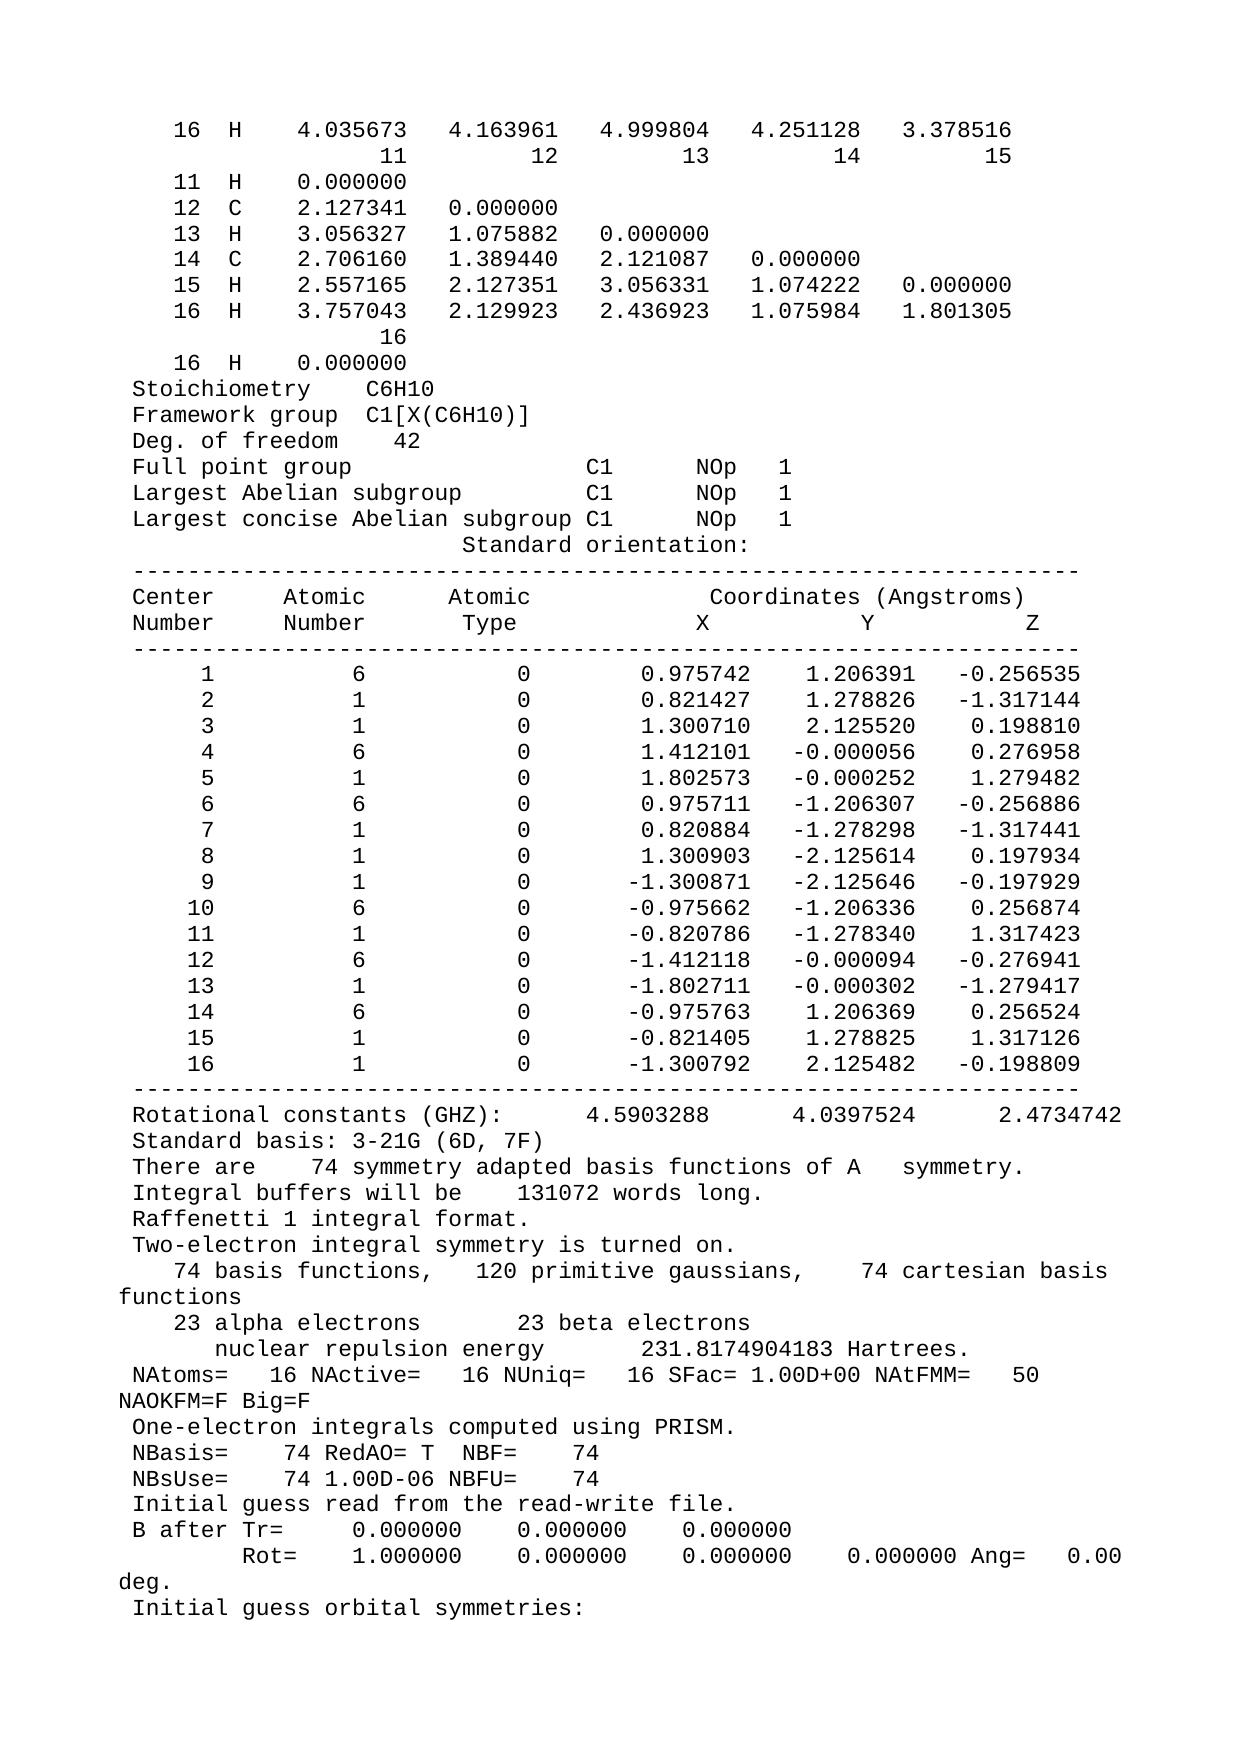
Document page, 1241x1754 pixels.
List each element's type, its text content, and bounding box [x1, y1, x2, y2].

text Initial guess read from the read-write file. [118, 1493, 1122, 1519]
text 6 6 0 0.975711 -1.206307 -0.256886 [118, 792, 1122, 818]
text 11 12 13 14 15 [118, 144, 1122, 170]
text --------------------------------------------------------------------- [118, 637, 1122, 663]
text Stoichiometry C6H10 [118, 377, 1122, 403]
text 16 H 4.035673 4.163961 4.999804 4.251128 3.378516 [118, 118, 1122, 144]
text NBasis= 74 RedAO= T NBF= 74 [118, 1441, 1122, 1467]
text 12 6 0 -1.412118 -0.000094 -0.276941 [118, 948, 1122, 974]
text 11 1 0 -0.820786 -1.278340 1.317423 [118, 922, 1122, 948]
text --------------------------------------------------------------------- [118, 559, 1122, 585]
text Deg. of freedom 42 [118, 429, 1122, 455]
text Center Atomic Atomic Coordinates (Angstroms) [118, 585, 1122, 611]
text 74 basis functions, 120 primitive gaussians, 74 cartesian basis functions [118, 1259, 1122, 1311]
text Framework group C1[X(C6H10)] [118, 403, 1122, 429]
text 4 6 0 1.412101 -0.000056 0.276958 [118, 741, 1122, 767]
text 12 C 2.127341 0.000000 [118, 196, 1122, 222]
text 10 6 0 -0.975662 -1.206336 0.256874 [118, 896, 1122, 922]
text 16 H 0.000000 [118, 352, 1122, 377]
text nuclear repulsion energy 231.8174904183 Hartrees. [118, 1337, 1122, 1363]
text 16 1 0 -1.300792 2.125482 -0.198809 [118, 1052, 1122, 1078]
text Rot= 1.000000 0.000000 0.000000 0.000000 Ang= 0.00 deg. [118, 1545, 1122, 1597]
text 16 [118, 326, 1122, 352]
text Standard basis: 3-21G (6D, 7F) [118, 1130, 1122, 1156]
text 23 alpha electrons 23 beta electrons [118, 1311, 1122, 1337]
text Rotational constants (GHZ): 4.5903288 4.0397524 2.4734742 [118, 1104, 1122, 1130]
text 2 1 0 0.821427 1.278826 -1.317144 [118, 689, 1122, 715]
text There are 74 symmetry adapted basis functions of A symmetry. [118, 1156, 1122, 1182]
text Initial guess orbital symmetries: [118, 1597, 1122, 1622]
text --------------------------------------------------------------------- [118, 1078, 1122, 1104]
text NBsUse= 74 1.00D-06 NBFU= 74 [118, 1467, 1122, 1493]
text 5 1 0 1.802573 -0.000252 1.279482 [118, 767, 1122, 792]
text 15 1 0 -0.821405 1.278825 1.317126 [118, 1026, 1122, 1052]
text 7 1 0 0.820884 -1.278298 -1.317441 [118, 818, 1122, 844]
text 14 C 2.706160 1.389440 2.121087 0.000000 [118, 248, 1122, 274]
text 9 1 0 -1.300871 -2.125646 -0.197929 [118, 870, 1122, 896]
text 1 6 0 0.975742 1.206391 -0.256535 [118, 663, 1122, 689]
text Full point group C1 NOp 1 [118, 455, 1122, 481]
text Integral buffers will be 131072 words long. [118, 1182, 1122, 1207]
text 8 1 0 1.300903 -2.125614 0.197934 [118, 844, 1122, 870]
text B after Tr= 0.000000 0.000000 0.000000 [118, 1519, 1122, 1545]
text 13 1 0 -1.802711 -0.000302 -1.279417 [118, 974, 1122, 1000]
text 11 H 0.000000 [118, 170, 1122, 196]
text 13 H 3.056327 1.075882 0.000000 [118, 222, 1122, 248]
text NAtoms= 16 NActive= 16 NUniq= 16 SFac= 1.00D+00 NAtFMM= 50 NAOKFM=F Big=F [118, 1363, 1122, 1415]
text 16 H 3.757043 2.129923 2.436923 1.075984 1.801305 [118, 300, 1122, 326]
text Largest concise Abelian subgroup C1 NOp 1 [118, 507, 1122, 533]
text 3 1 0 1.300710 2.125520 0.198810 [118, 715, 1122, 741]
text 14 6 0 -0.975763 1.206369 0.256524 [118, 1000, 1122, 1026]
text Raffenetti 1 integral format. [118, 1207, 1122, 1233]
text Standard orientation: [118, 533, 1122, 559]
text 15 H 2.557165 2.127351 3.056331 1.074222 0.000000 [118, 274, 1122, 300]
text Number Number Type X Y Z [118, 611, 1122, 637]
text Largest Abelian subgroup C1 NOp 1 [118, 481, 1122, 507]
text One-electron integrals computed using PRISM. [118, 1415, 1122, 1441]
text Two-electron integral symmetry is turned on. [118, 1233, 1122, 1259]
